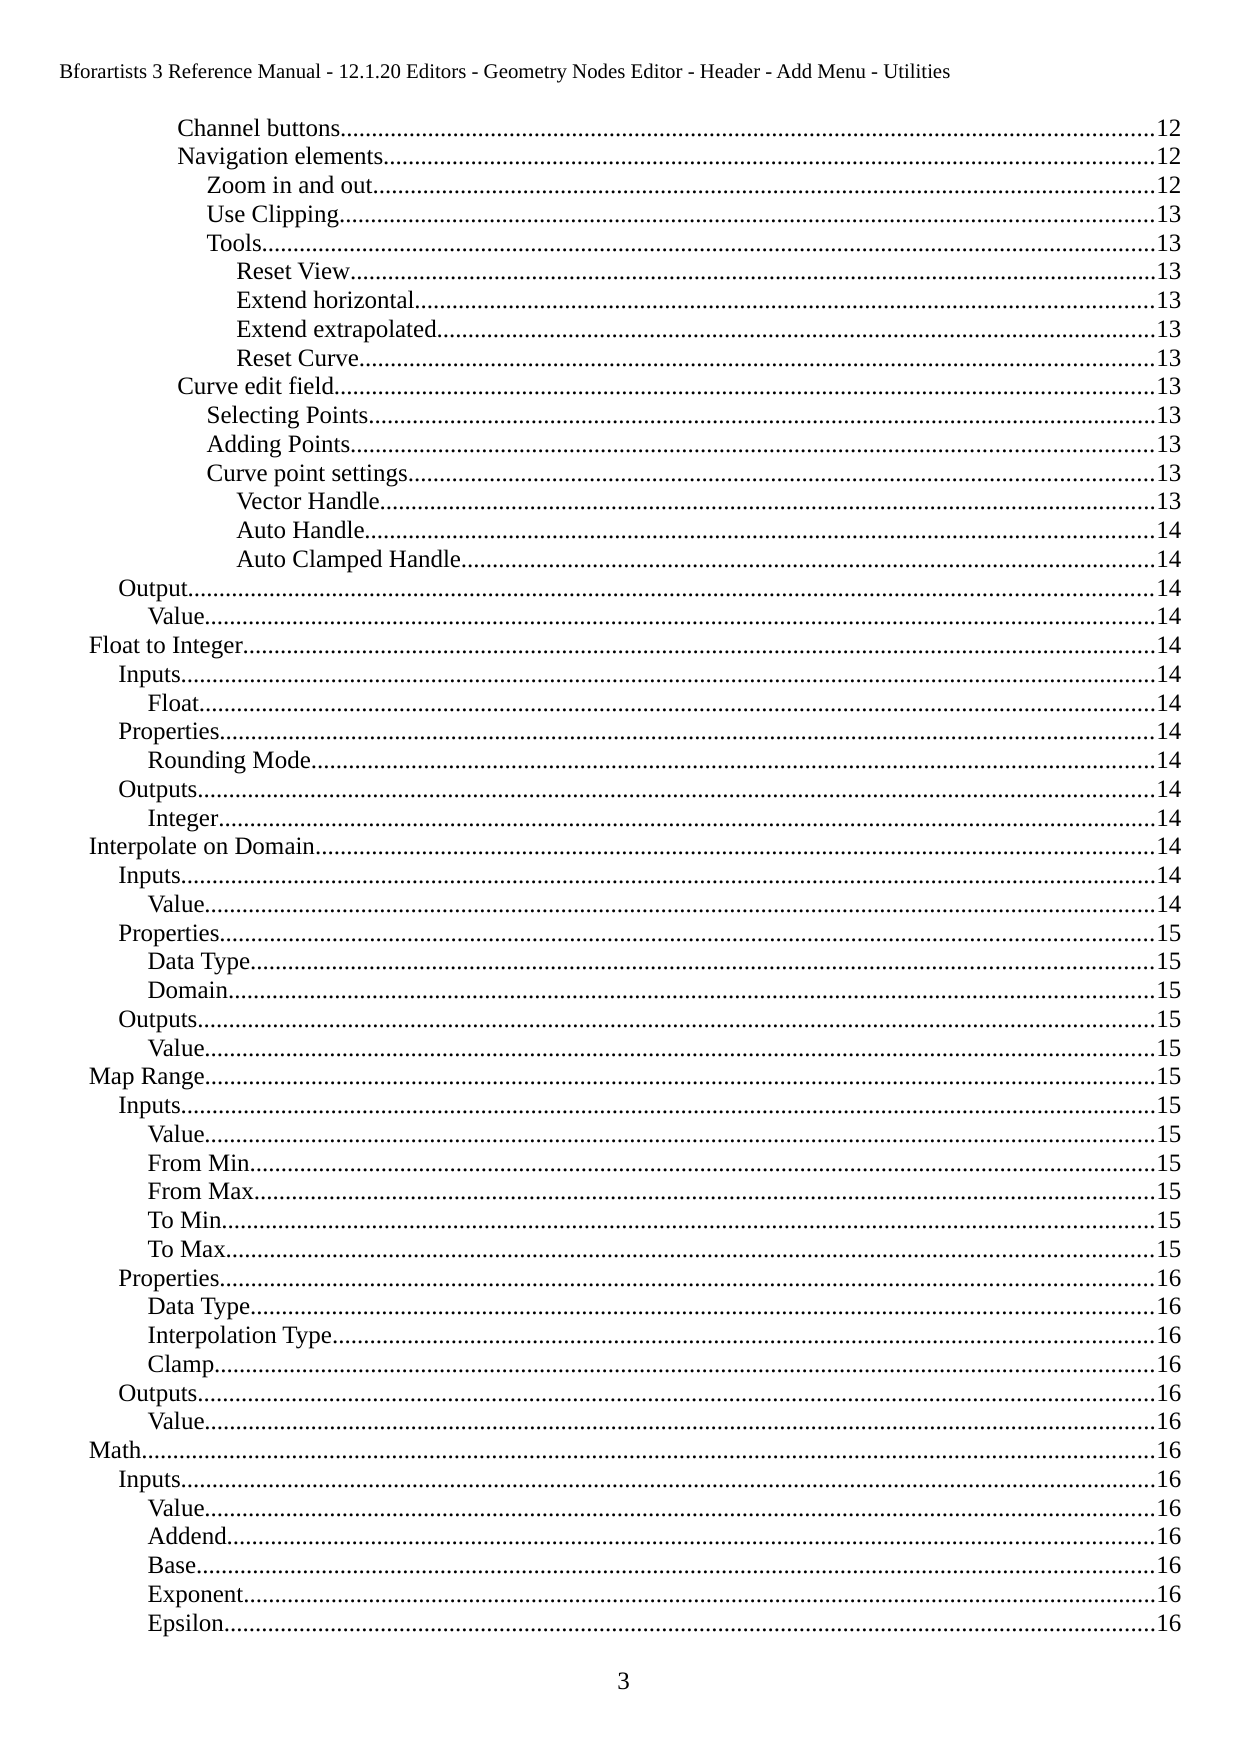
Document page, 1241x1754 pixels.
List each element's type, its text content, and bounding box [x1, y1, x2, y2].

text Data Type 16 [147, 1291, 1181, 1320]
text Exponent 16 [147, 1579, 1181, 1608]
text Epsilon 16 [147, 1608, 1181, 1636]
text Reset Curve 13 [236, 343, 1181, 371]
text Interpolation Type 16 [147, 1320, 1181, 1349]
text Extend extrapolated 13 [236, 314, 1181, 343]
text Value 16 [147, 1406, 1181, 1435]
text Value 15 [147, 1119, 1181, 1148]
text Selecting Points 13 [206, 400, 1181, 429]
text Value 16 [147, 1493, 1181, 1521]
text Auto Clamped Handle 14 [236, 544, 1181, 573]
text Inputs 15 [118, 1090, 1181, 1119]
text Tools 13 [206, 228, 1181, 256]
text Value 15 [147, 1033, 1181, 1061]
text Outputs 16 [118, 1378, 1181, 1406]
text Reset View 13 [236, 256, 1181, 285]
text Navigation elements 12 [177, 141, 1181, 170]
text Properties 16 [118, 1263, 1181, 1291]
text Float 14 [147, 688, 1181, 716]
text Inputs 16 [118, 1464, 1181, 1493]
text Curve point settings 13 [206, 458, 1181, 486]
text To Min 15 [147, 1205, 1181, 1234]
text Vector Handle 13 [236, 486, 1181, 515]
text From Min 15 [147, 1148, 1181, 1176]
text Use Clipping 13 [206, 199, 1181, 228]
text Zoom in and out 12 [206, 170, 1181, 199]
text Outputs 14 [118, 774, 1181, 803]
text Addend 16 [147, 1521, 1181, 1550]
text Rounding Mode 14 [147, 745, 1181, 774]
text Adding Points 13 [206, 429, 1181, 458]
text Domain 15 [147, 975, 1181, 1004]
text Curve edit field 13 [177, 371, 1181, 400]
text Clamp 16 [147, 1349, 1181, 1378]
text Outputs 15 [118, 1004, 1181, 1033]
text Value 14 [147, 889, 1181, 918]
text Float to Integer 14 [88, 630, 1181, 659]
text Integer 14 [147, 803, 1181, 831]
text Channel buttons 12 [177, 113, 1181, 141]
text Output 14 [118, 573, 1181, 601]
text Data Type 15 [147, 946, 1181, 975]
text Map Range 15 [88, 1061, 1181, 1090]
text Value 14 [147, 601, 1181, 630]
text Inputs 14 [118, 860, 1181, 889]
text Math 16 [88, 1435, 1181, 1464]
text Properties 15 [118, 918, 1181, 946]
text To Max 15 [147, 1234, 1181, 1263]
text Properties 14 [118, 716, 1181, 745]
text Extend horizontal 13 [236, 285, 1181, 314]
text Auto Handle 14 [236, 515, 1181, 544]
text Base 16 [147, 1550, 1181, 1579]
text Interpolate on Domain 14 [88, 831, 1181, 860]
text From Max 15 [147, 1176, 1181, 1205]
text Inputs 14 [118, 659, 1181, 688]
